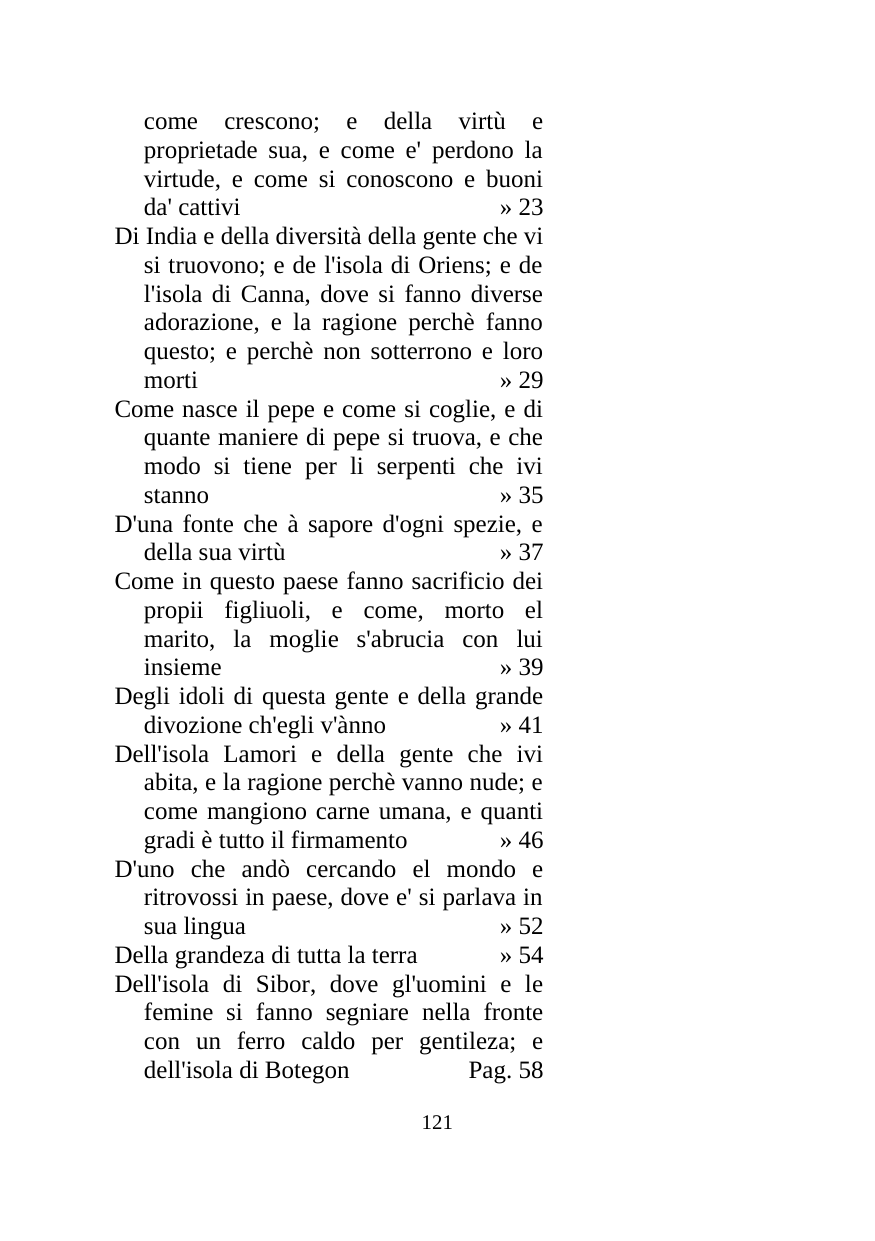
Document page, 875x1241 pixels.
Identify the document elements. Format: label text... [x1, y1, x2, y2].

text Come nasce il pepe e come si coglie, e di quante maniere di pepe si truova, e che modo si tiene per li serpenti che ivi stanno » 35 [114, 394, 543, 509]
text Dell'isola di Sibor, dove gl'uomini e le femine si fanno segniare nella fronte con un ferro caldo per gentileza; e dell'isola di Botegon Pag. 58 [114, 969, 543, 1084]
text come crescono; e della virtù e proprietade sua, e come e' perdono la virtude, e come si conoscono e buoni da' cattivi » 23 [114, 106, 543, 221]
text Come in questo paese fanno sacrificio dei propii figliuoli, e come, morto el marito, la moglie s'abrucia con lui insieme » 39 [114, 566, 543, 681]
text D'una fonte che à sapore d'ogni spezie, e della sua virtù » 37 [114, 509, 543, 566]
text Dell'isola Lamori e della gente che ivi abita, e la ragione perchè vanno nude; e come mangiono carne umana, e quanti gradi è tutto il firmamento » 46 [114, 739, 543, 854]
text D'uno che andò cercando el mondo e ritrovossi in paese, dove e' si parlava in sua lingua » 52 [114, 854, 543, 940]
text Degli idoli di questa gente e della grande divozione ch'egli v'ànno » 41 [114, 681, 543, 739]
text Della grandeza di tutta la terra » 54 [114, 940, 543, 969]
text Di India e della diversità della gente che vi si truovono; e de l'isola di Oriens; e de l'isola di Canna, dove si fanno diverse adorazione, e la ragione perchè fanno questo; e perchè non sotterrono e loro morti » 29 [114, 221, 543, 394]
